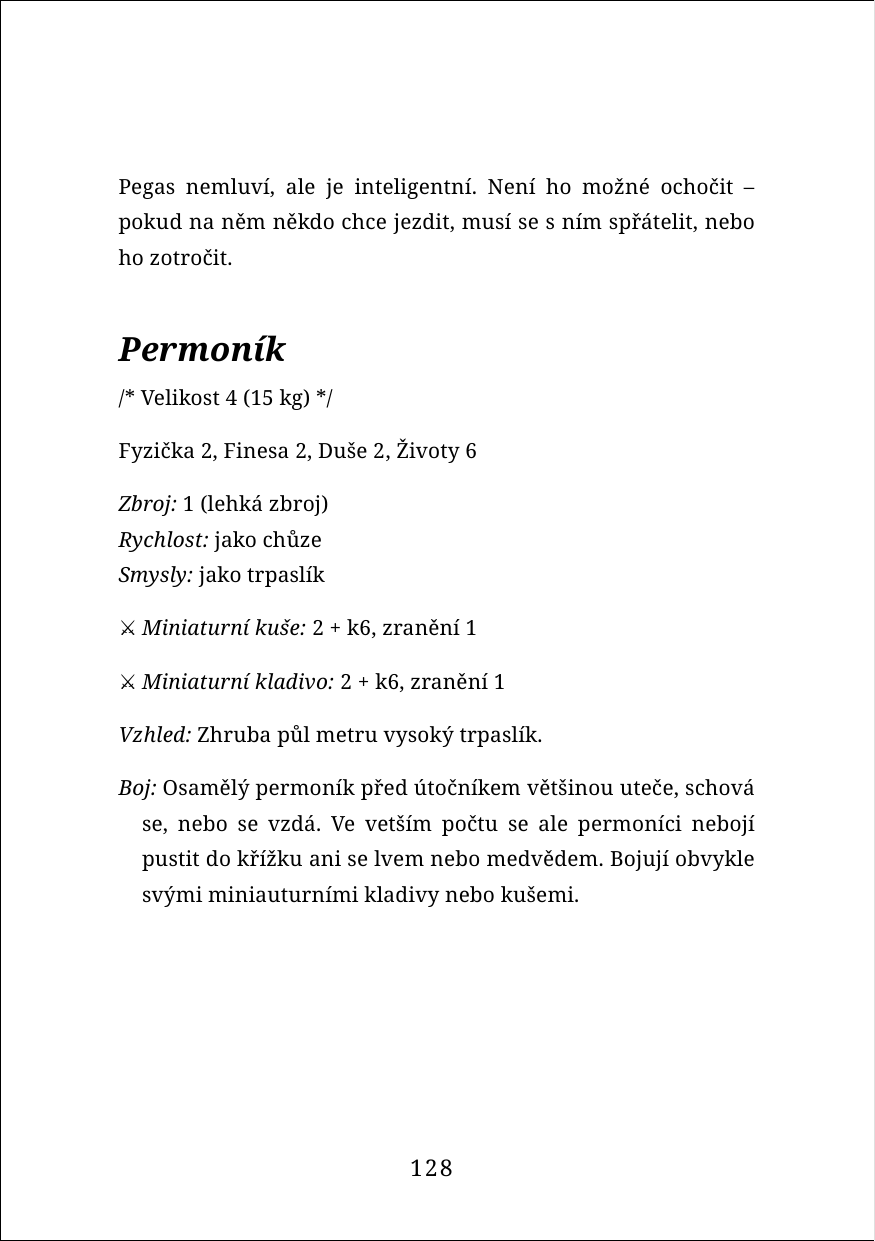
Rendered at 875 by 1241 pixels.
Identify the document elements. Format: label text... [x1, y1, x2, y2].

text Zbroj: 1 (lehká zbroj) [118, 489, 756, 518]
text ⚔ Miniaturní kuše: 2 + k6, zranění 1 [118, 613, 756, 642]
text Pegas nemluví, ale je inteligentní. Není ho možné ochočit – pokud na něm někdo chce jezdit, musí se s ním spřátelit, nebo ho zotročit. [118, 172, 756, 271]
subtitle Permoník [118, 326, 756, 371]
text /* Velikost 4 (15 kg) */ [118, 383, 756, 411]
text Smysly: jako trpaslík [118, 560, 756, 589]
text ⚔ Miniaturní kladivo: 2 + k6, zranění 1 [118, 667, 756, 695]
text Vzhled: Zhruba půl metru vysoký trpaslík. [118, 720, 756, 748]
text Boj: Osamělý permoník před útočníkem většinou uteče, schová se, nebo se vzdá. Ve vetším počtu se ale permoníci nebojí pustit do křížku ani se lvem nebo medvědem. Bojují obvykle svými miniauturními kladivy nebo kušemi. [118, 773, 756, 908]
text Fyzička 2, Finesa 2, Duše 2, Životy 6 [118, 436, 756, 464]
text Rychlost: jako chůze [118, 525, 756, 553]
